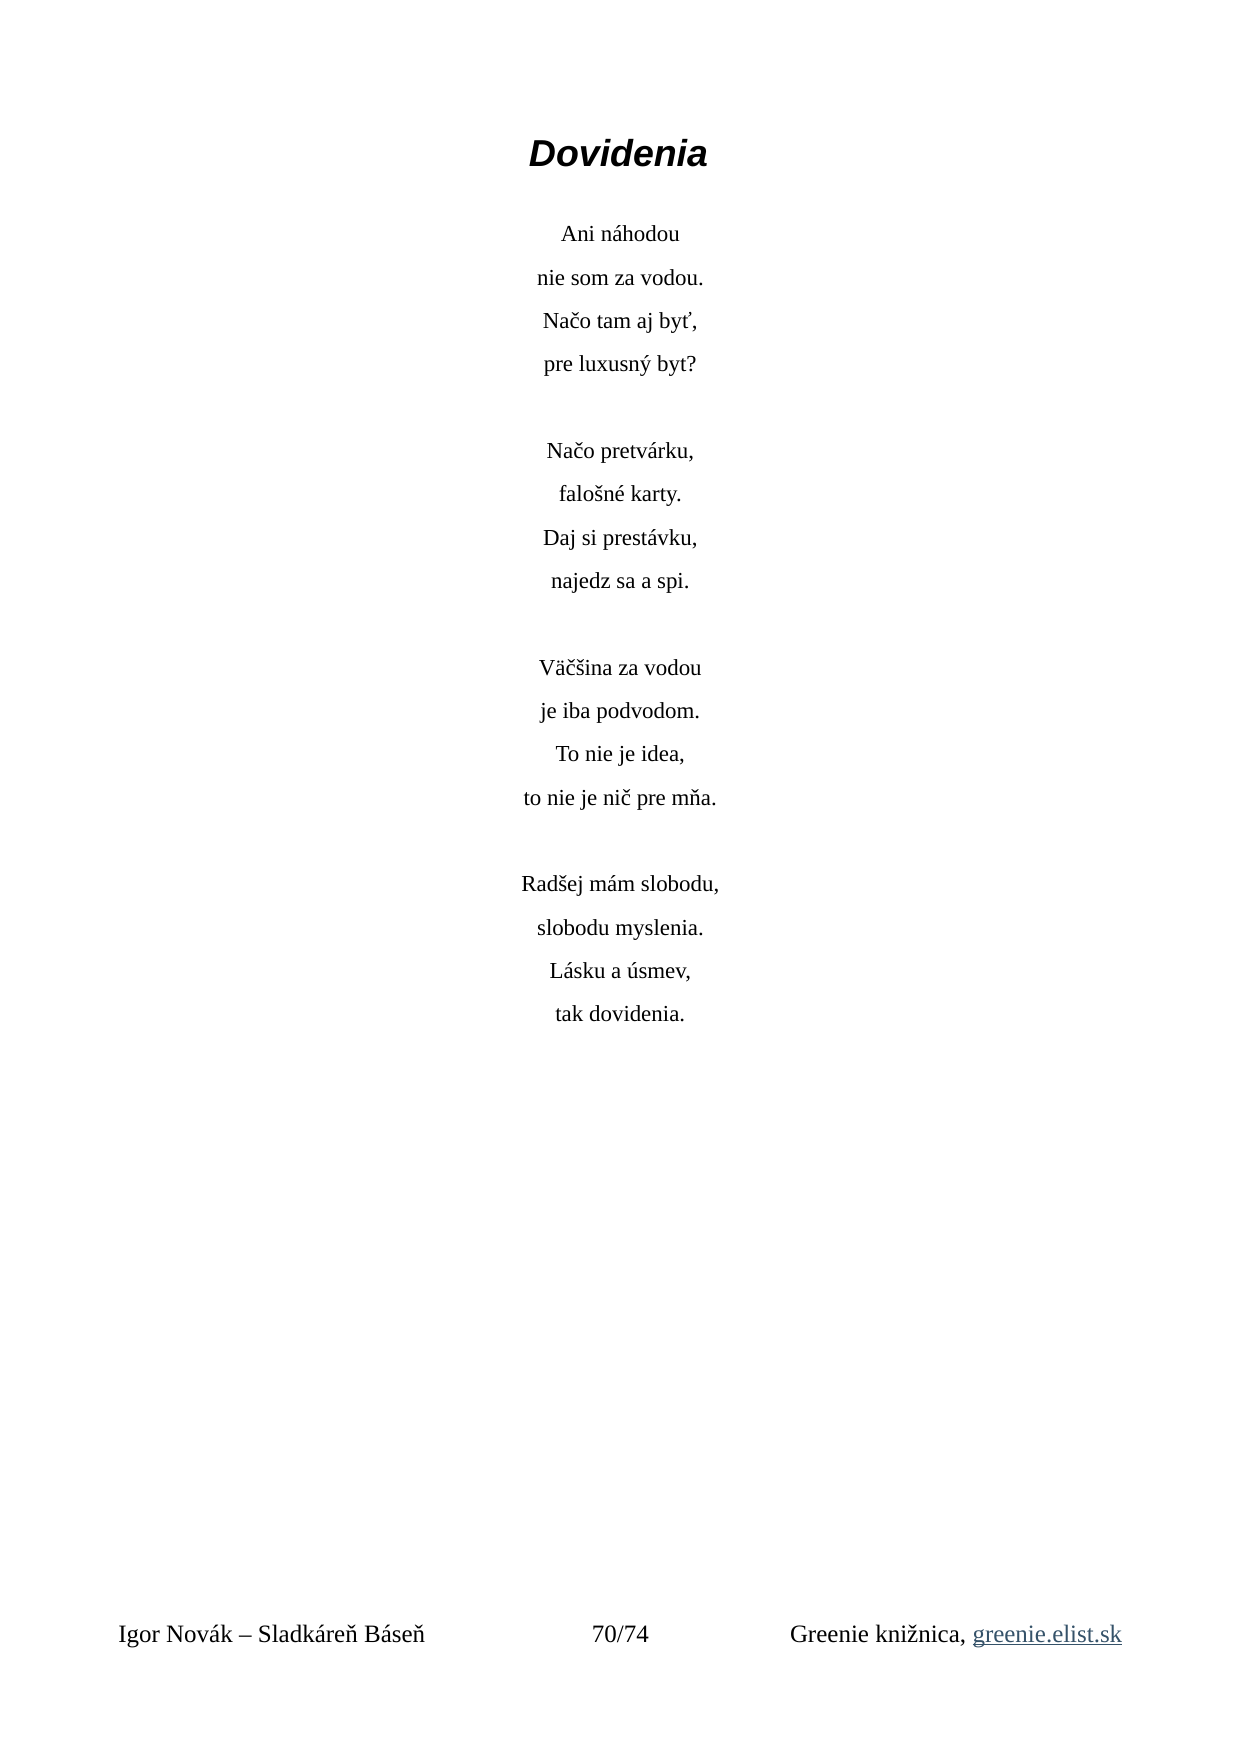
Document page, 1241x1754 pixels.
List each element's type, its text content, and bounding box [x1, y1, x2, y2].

text Väčšina za vodou [106, 654, 1134, 680]
text nie som za vodou. [106, 264, 1134, 290]
text je iba podvodom. [106, 697, 1134, 723]
text to nie je nič pre mňa. [106, 784, 1134, 810]
text tak dovidenia. [106, 1001, 1134, 1027]
text Daj si prestávku, [106, 524, 1134, 550]
subtitle Dovidenia [106, 131, 1134, 174]
text Lásku a úsmev, [106, 957, 1134, 983]
text Načo pretvárku, [106, 437, 1134, 463]
text pre luxusný byt? [106, 351, 1134, 377]
text Ani náhodou [106, 221, 1134, 247]
text falošné karty. [106, 481, 1134, 507]
text slobodu myslenia. [106, 914, 1134, 940]
text najedz sa a spi. [106, 567, 1134, 593]
text Načo tam aj byť, [106, 307, 1134, 333]
text To nie je idea, [106, 741, 1134, 767]
text Radšej mám slobodu, [106, 871, 1134, 897]
